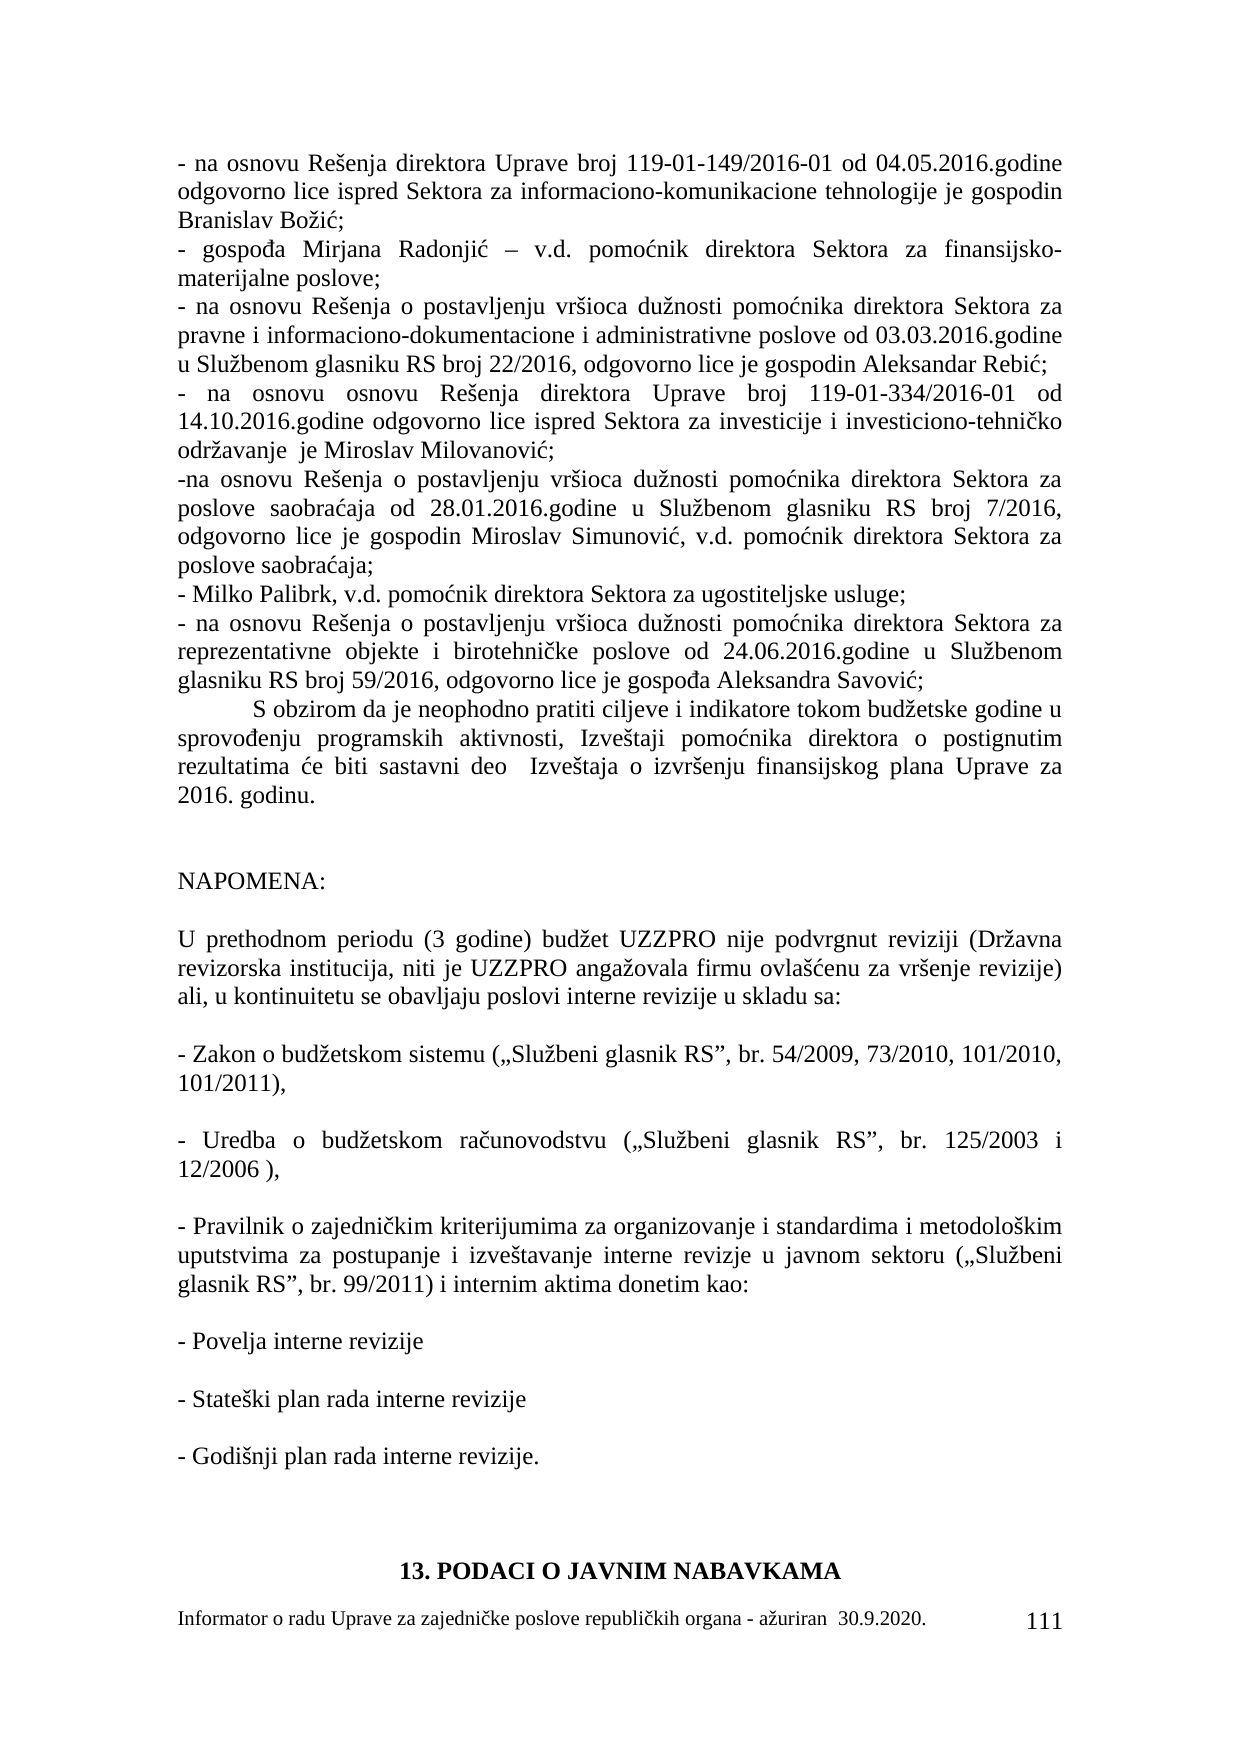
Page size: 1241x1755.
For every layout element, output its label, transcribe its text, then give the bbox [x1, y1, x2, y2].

text NAPOMENA: [177, 866, 1063, 895]
text - Pravilnik o zajedničkim kriterijumima za organizovanje i standardima i metodološkim uputstvima za postupanje i izveštavanje interne revizje u javnom sektoru („Službeni glasnik RS”, br. 99/2011) i internim aktima donetim kao: [177, 1211, 1063, 1298]
text - Milko Palibrk, v.d. pomoćnik direktora Sektora za ugostitelјske usluge; [177, 579, 1063, 608]
text - na osnovu Rešenja o postavlјenju vršioca dužnosti pomoćnika direktora Sektora za pravne i informaciono-dokumentacione i administrativne poslove od 03.03.2016.godine u Službenom glasniku RS broj 22/2016, odgovorno lice je gospodin Aleksandar Rebić; [177, 291, 1063, 378]
text - Godišnji plan rada interne revizije. [177, 1441, 1063, 1470]
text - gospođa Mirjana Radonjić – v.d. pomoćnik direktora Sektora za finansijsko-materijalne poslove; [177, 234, 1063, 291]
text -na osnovu Rešenja o postavlјenju vršioca dužnosti pomoćnika direktora Sektora za poslove saobraćaja od 28.01.2016.godine u Službenom glasniku RS broj 7/2016, odgovorno lice je gospodin Miroslav Simunović, v.d. pomoćnik direktora Sektora za poslove saobraćaja; [177, 464, 1063, 579]
text 13. PODACI O JAVNIM NABAVKAMA [177, 1556, 1063, 1585]
text - Uredba o budžetskom računovodstvu („Službeni glasnik RS”, br. 125/2003 i 12/2006 ), [177, 1125, 1063, 1183]
text - Zakon o budžetskom sistemu („Službeni glasnik RS”, br. 54/2009, 73/2010, 101/2010, 101/2011), [177, 1039, 1063, 1096]
text - na osnovu Rešenja o postavlјenju vršioca dužnosti pomoćnika direktora Sektora za reprezentativne objekte i birotehničke poslove od 24.06.2016.godine u Službenom glasniku RS broj 59/2016, odgovorno lice je gospođa Aleksandra Savović; [177, 608, 1063, 694]
text S obzirom da je neophodno pratiti cilјeve i indikatore tokom budžetske godine u sprovođenju programskih aktivnosti, Izveštaji pomoćnika direktora o postignutim rezultatima će biti sastavni deo Izveštaja o izvršenju finansijskog plana Uprave za 2016. godinu. [177, 694, 1063, 809]
text - na osnovu Rešenja direktora Uprave broj 119-01-149/2016-01 od 04.05.2016.godine odgovorno lice ispred Sektora za informaciono-komunikacione tehnologije je gospodin Branislav Božić; [177, 148, 1063, 234]
text U prethodnom periodu (3 godine) budžet UZZPRO nije podvrgnut reviziji (Državna revizorska institucija, niti je UZZPRO angažovala firmu ovlašćenu za vršenje revizije) ali, u kontinuitetu se obavlјaju poslovi interne revizije u skladu sa: [177, 924, 1063, 1010]
text - Povelјa interne revizije [177, 1326, 1063, 1355]
text - Stateški plan rada interne revizije [177, 1384, 1063, 1413]
text - na osnovu osnovu Rešenja direktora Uprave broj 119-01-334/2016-01 od 14.10.2016.godine odgovorno lice ispred Sektora za investicije i investiciono-tehničko održavanje je Miroslav Milovanović; [177, 378, 1063, 464]
